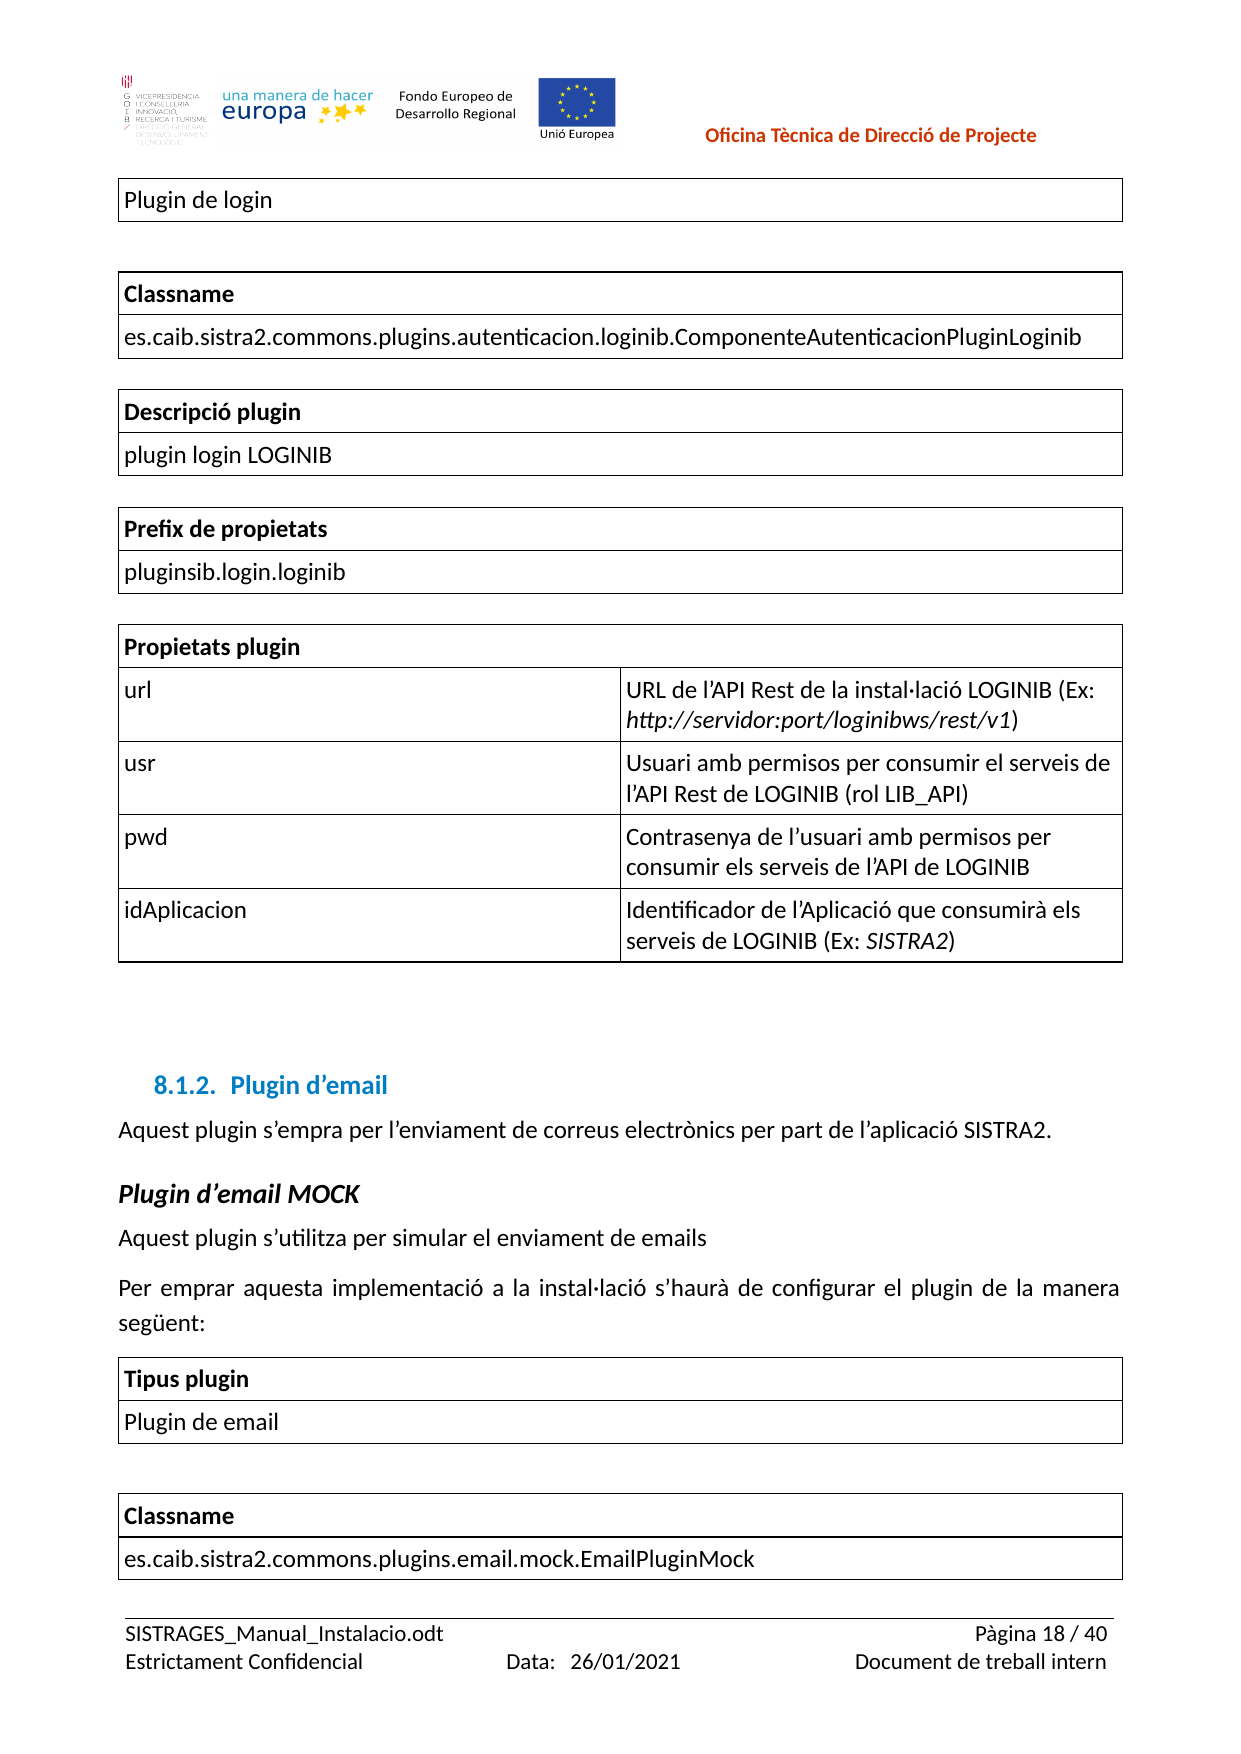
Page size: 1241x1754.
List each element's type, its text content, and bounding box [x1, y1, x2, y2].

table_cell URL de l’API Rest de la instal·lació LOGINIB (Ex: http://servidor:port/loginibws/rest/v1) [621, 668, 1122, 741]
table_cell Plugin de login [119, 179, 1122, 221]
table_cell usr [119, 742, 620, 814]
table_cell url [119, 668, 620, 741]
table_cell Contrasenya de l’usuari amb permisos per consumir els serveis de l’API de LOGINIB [621, 815, 1122, 888]
table_header Prefix de propietats [119, 508, 1122, 549]
table_header Tipus plugin [119, 1358, 1122, 1400]
subtitle Plugin d’email MOCK [118, 1176, 1122, 1210]
table_header Classname [119, 1494, 1122, 1536]
table_cell Plugin de email [119, 1401, 1122, 1443]
picture [118, 73, 213, 147]
table_header Classname [119, 273, 1122, 314]
table_cell Identificador de l’Aplicació que consumirà els serveis de LOGINIB (Ex: SISTRA2) [621, 889, 1122, 961]
table_cell plugin login LOGINIB [119, 433, 1122, 475]
table_cell es.caib.sistra2.commons.plugins.email.mock.EmailPluginMock [119, 1538, 1122, 1579]
table_cell pwd [119, 815, 620, 888]
table_cell idAplicacion [119, 889, 620, 961]
text Aquest plugin s’empra per l’enviament de correus electrònics per part de l’aplicació SISTRA2. [118, 1114, 1122, 1144]
picture [219, 73, 621, 147]
text Per emprar aquesta implementació a la instal·lació s’haurà de configurar el plugin de la manera següent: [118, 1272, 1122, 1338]
table_cell pluginsib.login.loginib [119, 551, 1122, 593]
table_cell Usuari amb permisos per consumir el serveis de l’API Rest de LOGINIB (rol LIB_API) [621, 742, 1122, 814]
text Aquest plugin s’utilitza per simular el enviament de emails [118, 1222, 1122, 1253]
table_header Propietats plugin [119, 625, 1122, 667]
table_cell es.caib.sistra2.commons.plugins.autenticacion.loginib.ComponenteAutenticacionPluginLoginib [119, 315, 1122, 357]
subtitle Plugin d’email [153, 1068, 1122, 1102]
table_header Descripció plugin [119, 390, 1122, 432]
